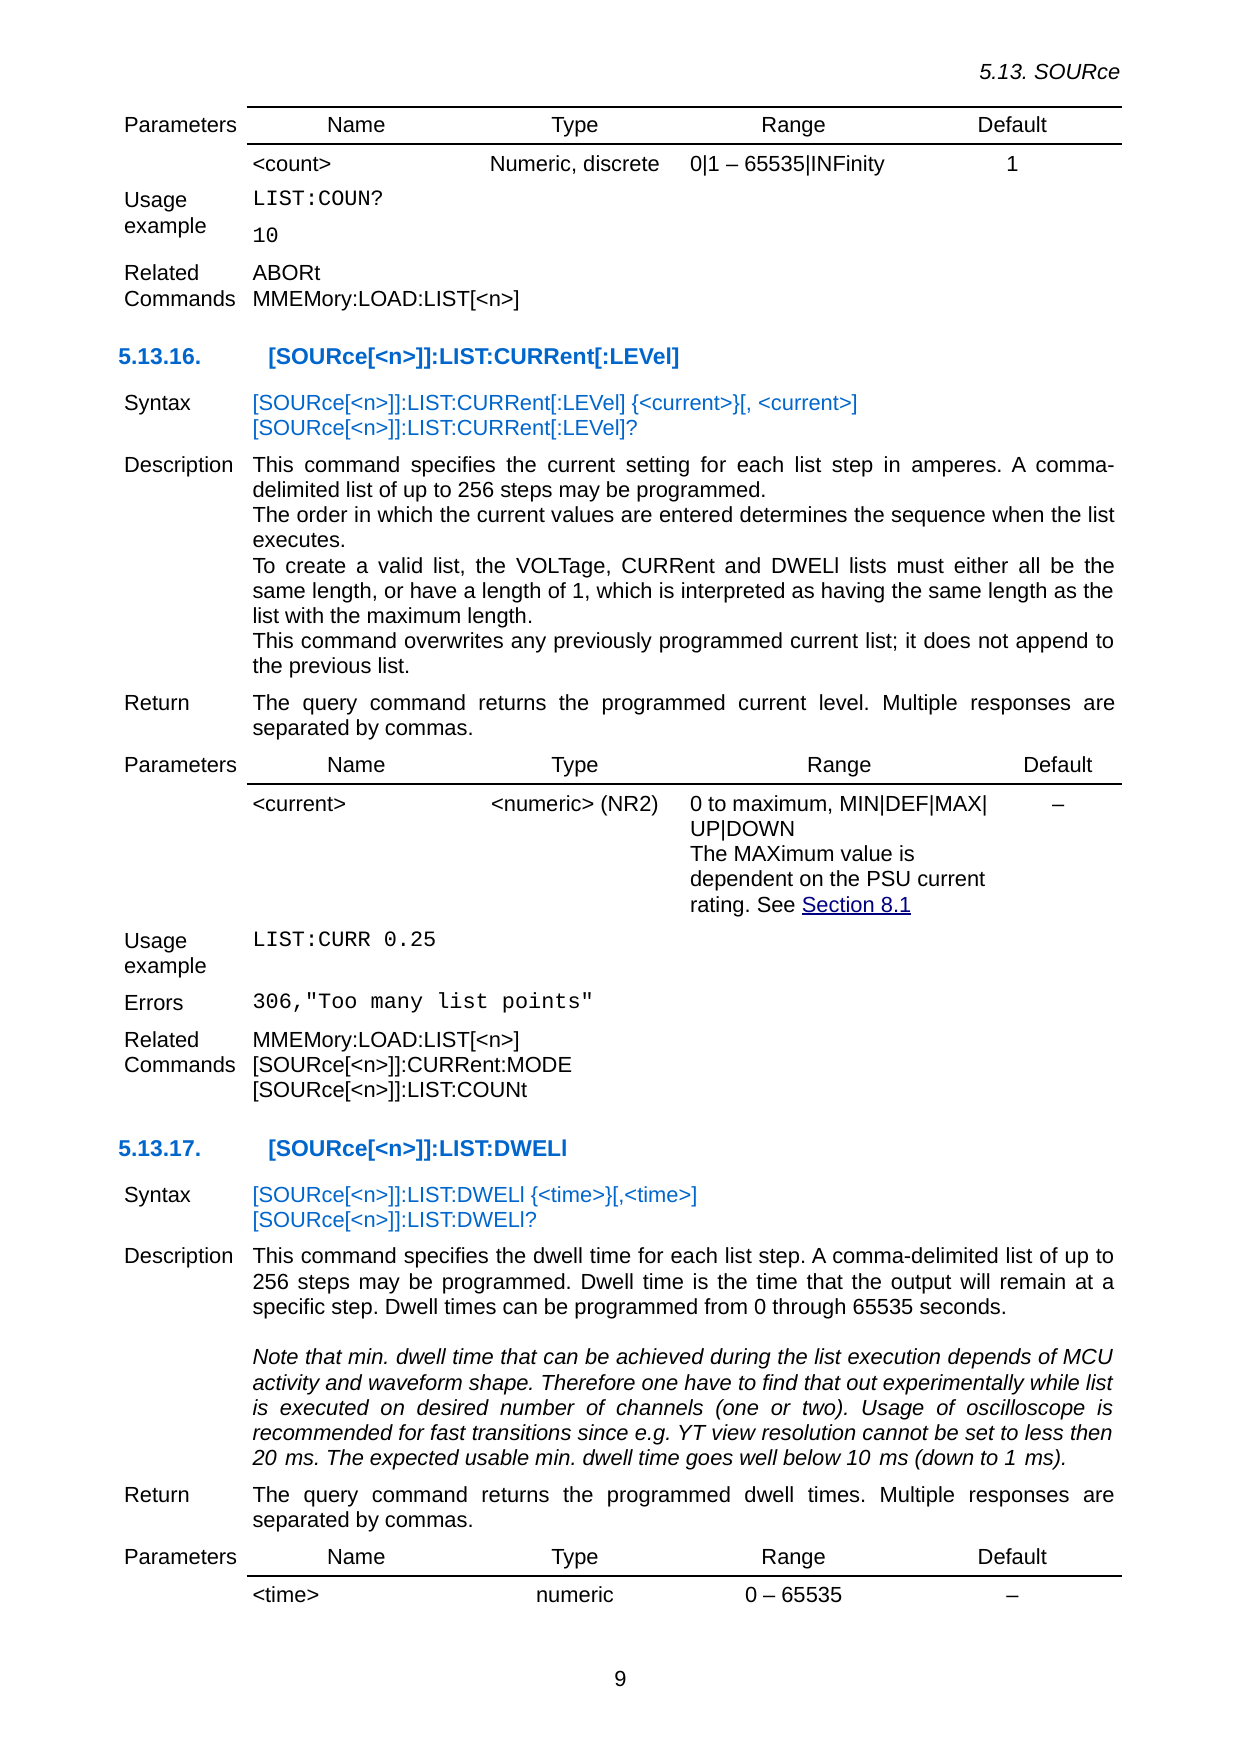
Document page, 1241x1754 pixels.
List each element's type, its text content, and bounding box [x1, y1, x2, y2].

table_cell Usage example [118, 182, 247, 254]
table_cell – [903, 1577, 1122, 1613]
subtitle [SOURce[<n>]]:LIST:CURRent[:LEVel] [118, 343, 1122, 369]
table_cell LIST:COUN? 10 [247, 182, 1122, 254]
table_cell Parameters [118, 1538, 247, 1613]
table_cell Type [465, 1538, 684, 1574]
table_cell <numeric> (NR2) [465, 785, 684, 922]
table_cell Default [903, 1538, 1122, 1574]
table_header [SOURce[<n>]]:LIST:CURRent[:LEVel] {<current>}[, <current>] [SOURce[<n>]]:LIST:CURRent[:LEVel]? [247, 384, 1122, 446]
table_cell Parameters [118, 106, 247, 182]
table_cell 306,"Too many list points" [247, 984, 1122, 1021]
table_cell 0 – 65535 [684, 1577, 903, 1613]
table_cell Description [118, 1238, 247, 1476]
table_cell <time> [247, 1577, 465, 1613]
table_cell MMEMory:LOAD:LIST[<n>] [SOURce[<n>]]:CURRent:MODE [SOURce[<n>]]:LIST:COUNt [247, 1021, 1122, 1108]
table_header Syntax [118, 384, 247, 446]
table_cell Name [247, 746, 465, 783]
table_cell Return [118, 684, 247, 746]
table_cell The query command returns the programmed dwell times. Multiple responses are separated by commas. [247, 1476, 1122, 1538]
table_cell Related Commands [118, 255, 247, 316]
table_cell Errors [118, 984, 247, 1021]
table_cell Name [247, 1538, 465, 1574]
table_cell 0|1 – 65535|INFinity [684, 145, 903, 182]
table_cell numeric [465, 1577, 684, 1613]
table_cell Type [465, 108, 684, 143]
table_cell Usage example [118, 923, 247, 984]
table_cell Range [684, 746, 994, 783]
table_cell Range [684, 1538, 903, 1574]
table_cell – [994, 785, 1122, 922]
table_cell Related Commands [118, 1021, 247, 1108]
table_cell Default [903, 108, 1122, 143]
table_cell The query command returns the programmed current level. Multiple responses are separated by commas. [247, 684, 1122, 746]
table_cell Default [994, 746, 1122, 783]
table_cell ABORt MMEMory:LOAD:LIST[<n>] [247, 255, 1122, 316]
table_cell Numeric, discrete [465, 145, 684, 182]
table_cell <count> [247, 145, 465, 182]
table_cell <current> [247, 785, 465, 922]
table_cell Type [465, 746, 684, 783]
table_cell 1 [903, 145, 1122, 182]
table_cell Description [118, 446, 247, 684]
table_header Syntax [118, 1176, 247, 1238]
table_cell 0 to maximum, MIN|DEF|MAX|UP|DOWN The MAXimum value is dependent on the PSU current rating. See Section 8.1 [684, 785, 994, 922]
table_cell Return [118, 1476, 247, 1538]
table_cell Name [247, 108, 465, 143]
table_header [SOURce[<n>]]:LIST:DWELl {<time>}[,<time>] [SOURce[<n>]]:LIST:DWELl? [247, 1176, 1122, 1238]
table_cell This command specifies the current setting for each list step in amperes. A comma-delimited list of up to 256 steps may be programmed. The order in which the current values are entered determines the sequence when the list executes. To create a valid list, the VOLTage, CURRent and DWELl lists must either all be the same length, or have a length of 1, which is interpreted as having the same length as the list with the maximum length. This command overwrites any previously programmed current list; it does not append to the previous list. [247, 446, 1122, 684]
table_cell This command specifies the dwell time for each list step. A comma-delimited list of up to 256 steps may be programmed. Dwell time is the time that the output will remain at a specific step. Dwell times can be programmed from 0 through 65535 seconds. Note that min. dwell time that can be achieved during the list execution depends of MCU activity and waveform shape. Therefore one have to find that out experimentally while list is executed on desired number of channels (one or two). Usage of oscilloscope is recommended for fast transitions since e.g. YT view resolution cannot be set to less then 20 ms. The expected usable min. dwell time goes well below 10 ms (down to 1 ms). [247, 1238, 1122, 1476]
table_cell LIST:CURR 0.25 [247, 923, 1122, 984]
table_cell Parameters [118, 746, 247, 922]
subtitle [SOURce[<n>]]:LIST:DWELl [118, 1134, 1122, 1161]
table_cell Range [684, 108, 903, 143]
